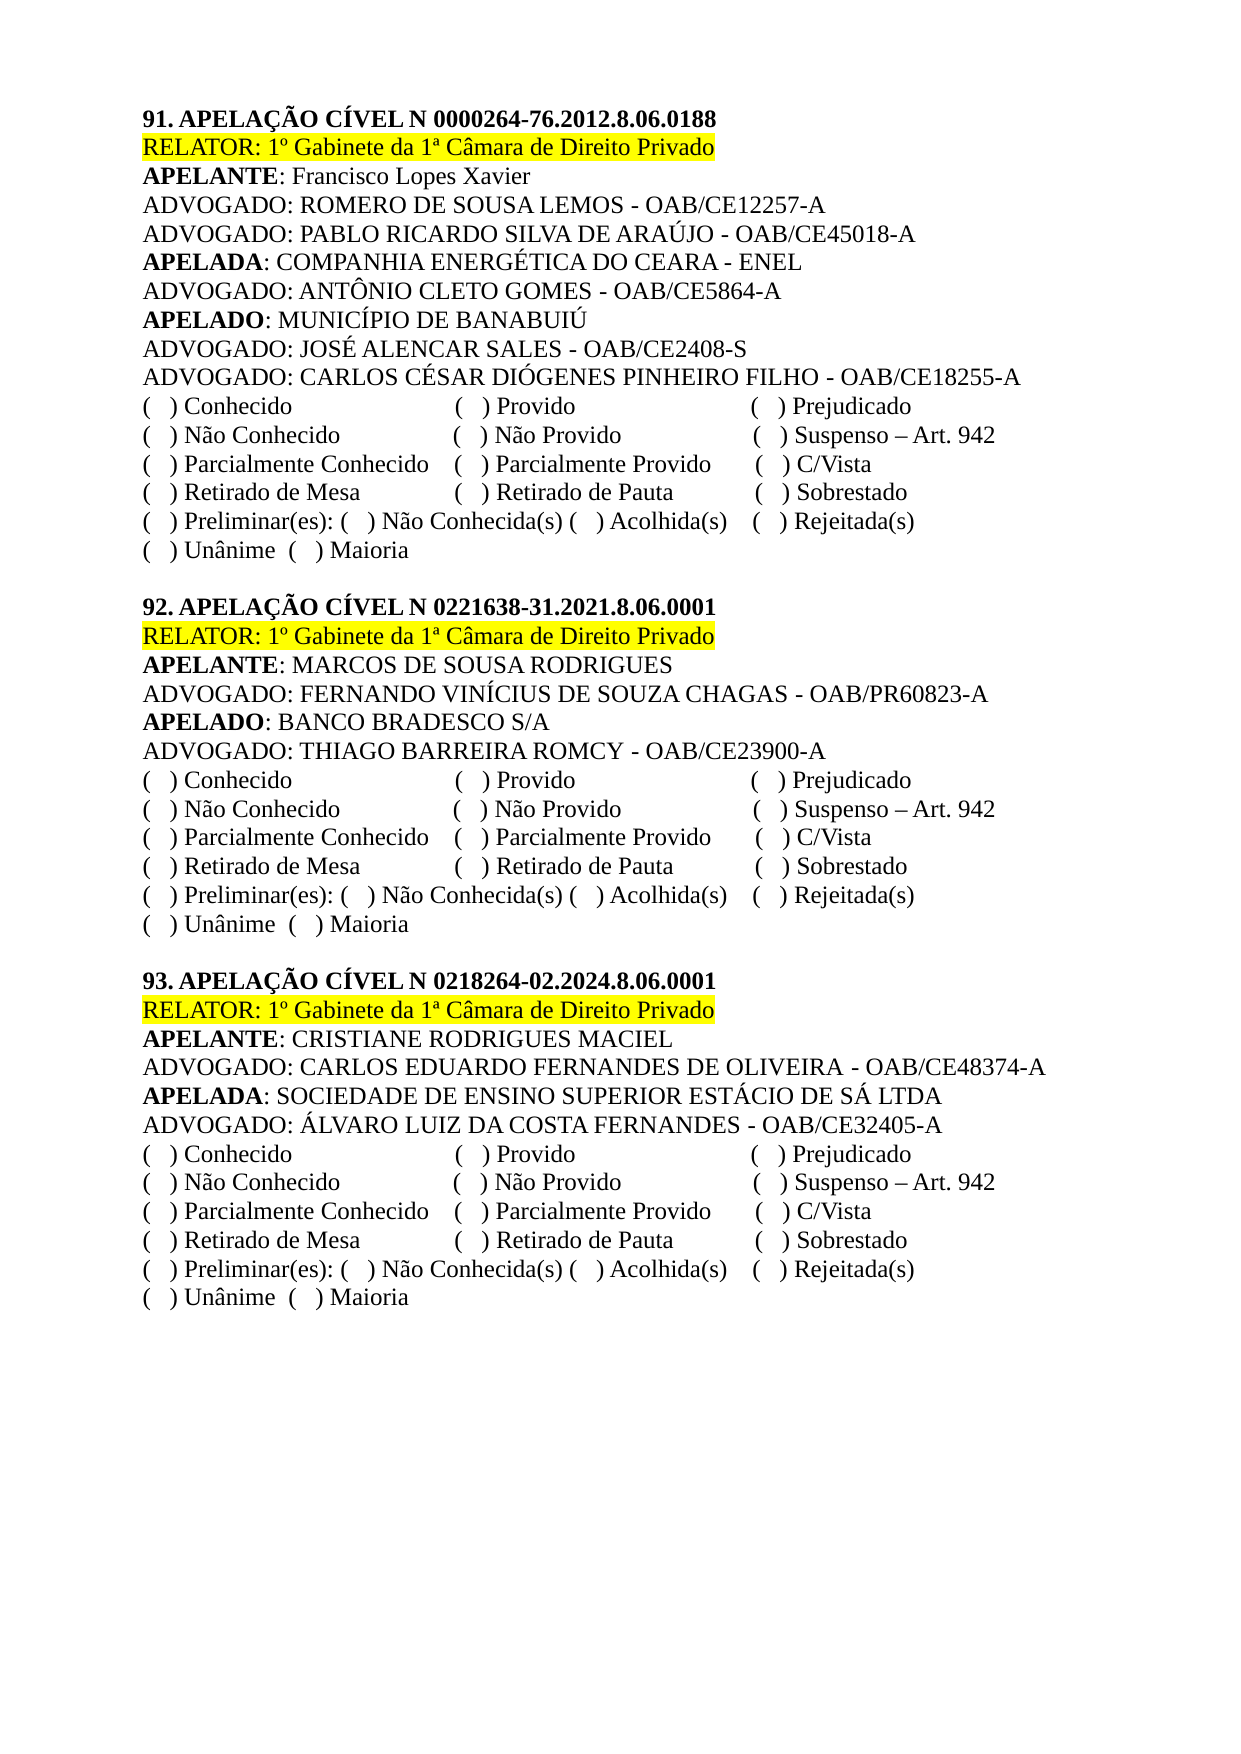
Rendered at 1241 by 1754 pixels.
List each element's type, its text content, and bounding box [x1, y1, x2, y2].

text ( ) Não Conhecido ( ) Não Provido ( ) Suspenso – Art. 942 [142, 420, 1141, 449]
text 91. APELAÇÃO CÍVEL N 0000264-76.2012.8.06.0188 RELATOR: 1º Gabinete da 1ª Câmara de Direito Privado APELANTE: Francisco Lopes Xavier ADVOGADO: ROMERO DE SOUSA LEMOS - OAB/CE12257-A ADVOGADO: PABLO RICARDO SILVA DE ARAÚJO - OAB/CE45018-A APELADA: COMPANHIA ENERGÉTICA DO CEARA - ENEL ADVOGADO: ANTÔNIO CLETO GOMES - OAB/CE5864-A APELADO: MUNICÍPIO DE BANABUIÚ ADVOGADO: JOSÉ ALENCAR SALES - OAB/CE2408-S ADVOGADO: CARLOS CÉSAR DIÓGENES PINHEIRO FILHO - OAB/CE18255-A ( ) Conhecido ( ) Provido ( ) Prejudicado [142, 75, 1141, 420]
text ( ) Preliminar(es): ( ) Não Conhecida(s) ( ) Acolhida(s) ( ) Rejeitada(s) [142, 880, 1141, 909]
text ( ) Parcialmente Conhecido ( ) Parcialmente Provido ( ) C/Vista [142, 449, 1141, 477]
text ( ) Retirado de Mesa ( ) Retirado de Pauta ( ) Sobrestado [142, 1225, 1141, 1254]
text ( ) Preliminar(es): ( ) Não Conhecida(s) ( ) Acolhida(s) ( ) Rejeitada(s) [142, 506, 1141, 535]
text ( ) Retirado de Mesa ( ) Retirado de Pauta ( ) Sobrestado [142, 477, 1141, 506]
text ( ) Unânime ( ) Maioria 93. APELAÇÃO CÍVEL N 0218264-02.2024.8.06.0001 RELATOR: 1º Gabinete da 1ª Câmara de Direito Privado APELANTE: CRISTIANE RODRIGUES MACIEL ADVOGADO: CARLOS EDUARDO FERNANDES DE OLIVEIRA - OAB/CE48374-A APELADA: SOCIEDADE DE ENSINO SUPERIOR ESTÁCIO DE SÁ LTDA ADVOGADO: ÁLVARO LUIZ DA COSTA FERNANDES - OAB/CE32405-A ( ) Conhecido ( ) Provido ( ) Prejudicado [142, 909, 1141, 1167]
text ( ) Não Conhecido ( ) Não Provido ( ) Suspenso – Art. 942 [142, 1167, 1141, 1196]
text ( ) Preliminar(es): ( ) Não Conhecida(s) ( ) Acolhida(s) ( ) Rejeitada(s) [142, 1254, 1141, 1282]
text ( ) Unânime ( ) Maioria 92. APELAÇÃO CÍVEL N 0221638-31.2021.8.06.0001 RELATOR: 1º Gabinete da 1ª Câmara de Direito Privado APELANTE: MARCOS DE SOUSA RODRIGUES ADVOGADO: FERNANDO VINÍCIUS DE SOUZA CHAGAS - OAB/PR60823-A APELADO: BANCO BRADESCO S/A ADVOGADO: THIAGO BARREIRA ROMCY - OAB/CE23900-A ( ) Conhecido ( ) Provido ( ) Prejudicado [142, 535, 1141, 794]
text ( ) Retirado de Mesa ( ) Retirado de Pauta ( ) Sobrestado [142, 851, 1141, 880]
text ( ) Parcialmente Conhecido ( ) Parcialmente Provido ( ) C/Vista [142, 822, 1141, 851]
text ( ) Unânime ( ) Maioria [142, 1282, 1141, 1311]
text ( ) Não Conhecido ( ) Não Provido ( ) Suspenso – Art. 942 [142, 794, 1141, 822]
text ( ) Parcialmente Conhecido ( ) Parcialmente Provido ( ) C/Vista [142, 1196, 1141, 1225]
